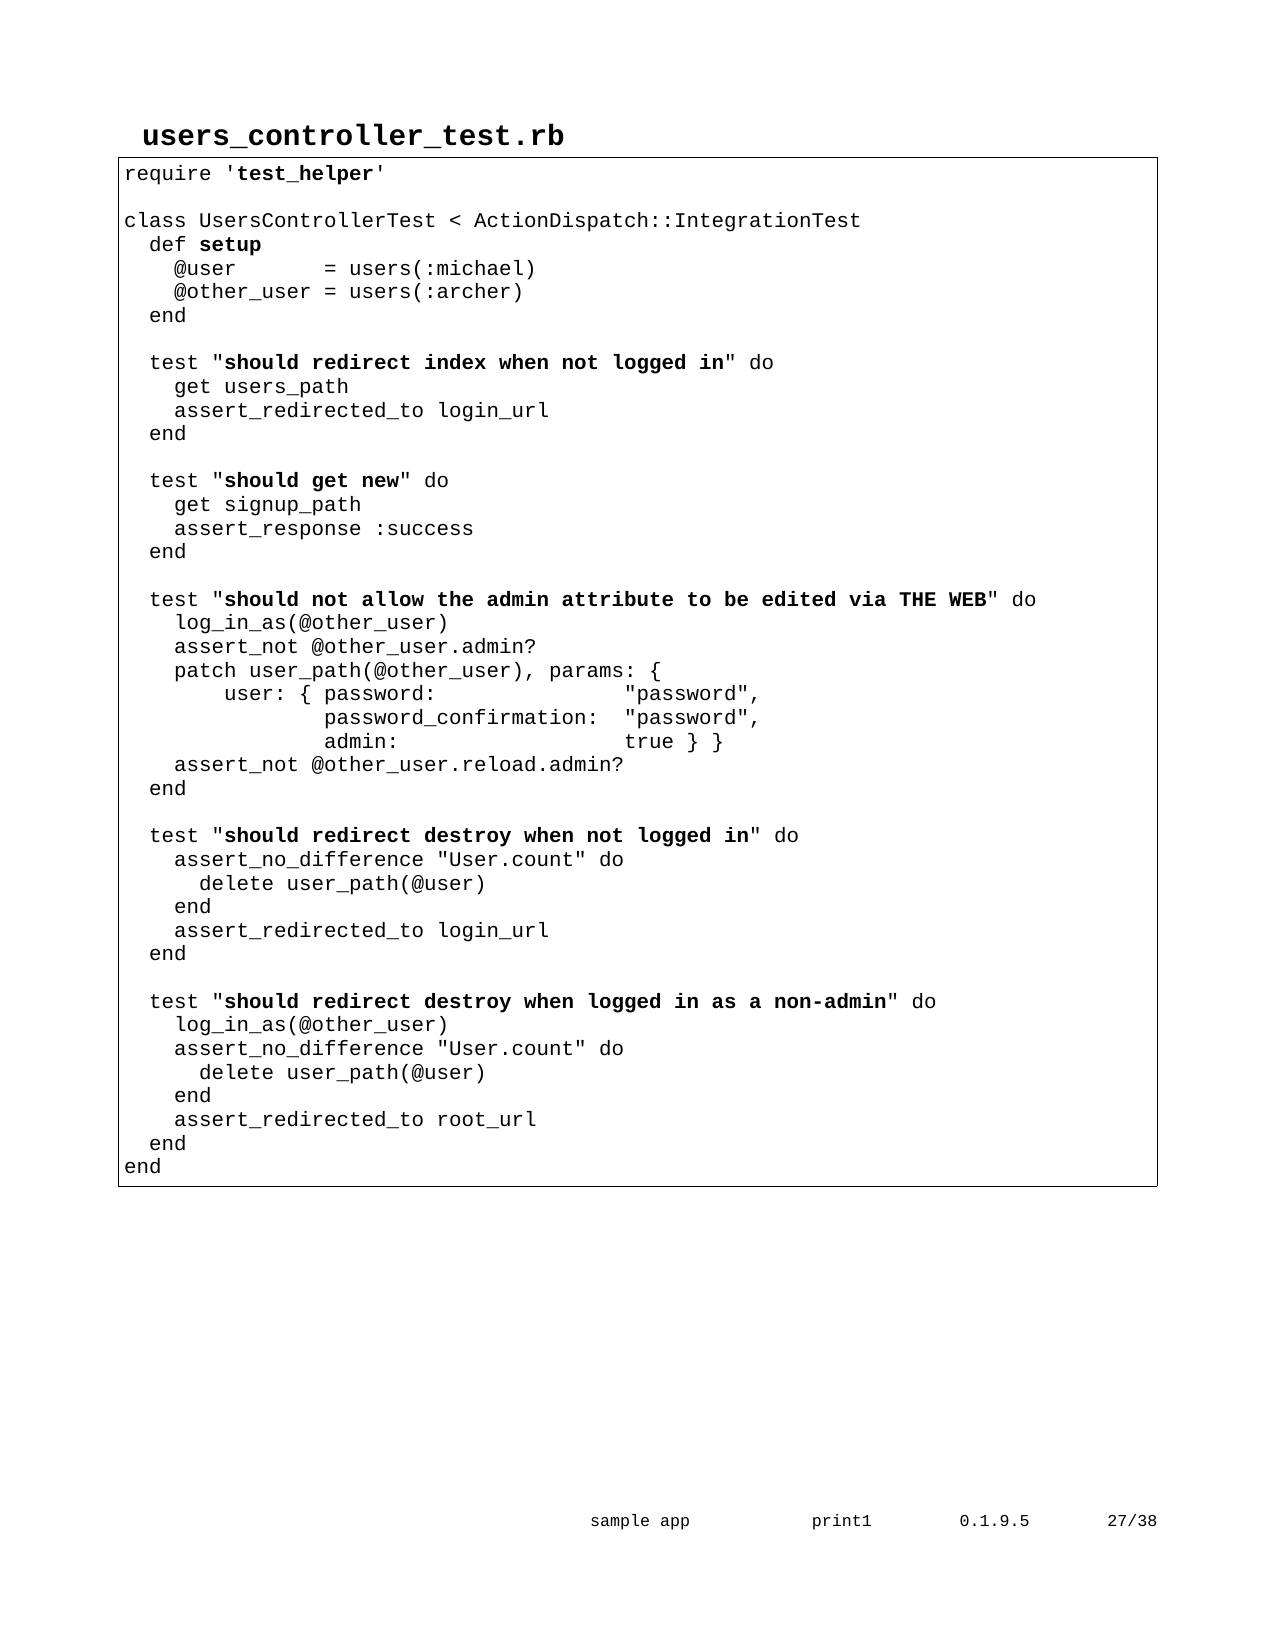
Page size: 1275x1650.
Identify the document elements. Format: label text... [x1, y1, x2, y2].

subtitle users_controller_test.rb [142, 121, 1157, 154]
table_header require 'test_helper' class UsersControllerTest < ActionDispatch::IntegrationTest def setup @user = users(:michael) @other_user = users(:archer) end test "should redirect index when not logged in" do get users_path assert_redirected_to login_url end test "should get new" do get signup_path assert_response :success end test "should not allow the admin attribute to be edited via THE WEB" do log_in_as(@other_user) assert_not @other_user.admin? patch user_path(@other_user), params: { user: { password: "password", password_confirmation: "password", admin: true } } assert_not @other_user.reload.admin? end test "should redirect destroy when not logged in" do assert_no_difference "User.count" do delete user_path(@user) end assert_redirected_to login_url end test "should redirect destroy when logged in as a non-admin" do log_in_as(@other_user) assert_no_difference "User.count" do delete user_path(@user) end assert_redirected_to root_url end end [119, 158, 1157, 1186]
